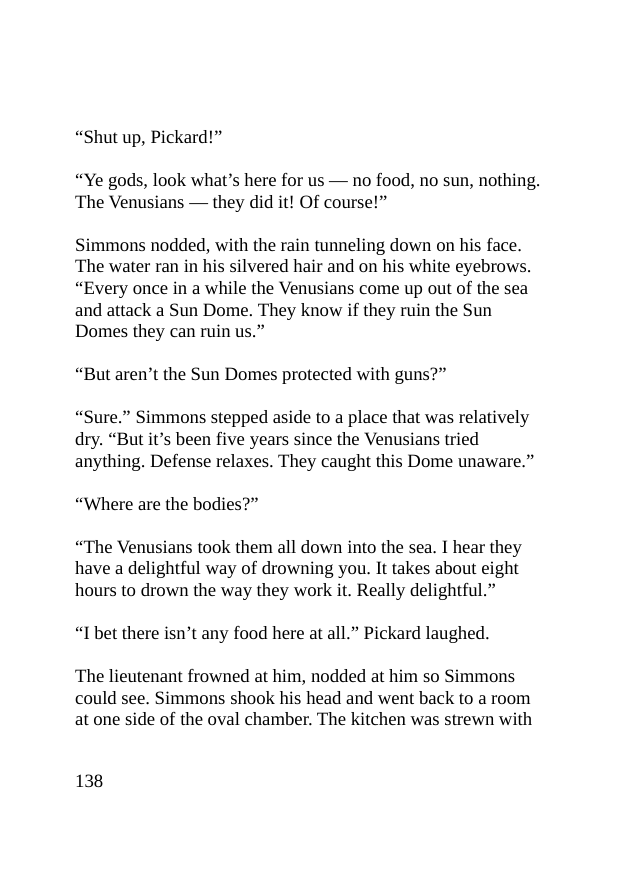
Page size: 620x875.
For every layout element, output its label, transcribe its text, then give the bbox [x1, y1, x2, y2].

text “Shut up, Pickard!” “Ye gods, look what’s here for us — no food, no sun, nothing. The Venusians — they did it! Of course!” Simmons nodded, with the rain tunneling down on his face. The water ran in his silvered hair and on his white eyebrows. “Every once in a while the Venusians come up out of the sea and attack a Sun Dome. They know if they ruin the Sun Domes they can ruin us.” “But aren’t the Sun Domes protected with guns?” “Sure.” Simmons stepped aside to a place that was relatively dry. “But it’s been five years since the Venusians tried anything. Defense relaxes. They caught this Dome unaware.” “Where are the bodies?” “The Venusians took them all down into the sea. I hear they have a delightful way of drowning you. It takes about eight hours to drown the way they work it. Really delightful.” “I bet there isn’t any food here at all.” Pickard laughed. The lieutenant frowned at him, nodded at him so Simmons could see. Simmons shook his head and went back to a room at one side of the oval chamber. The kitchen was strewn with [75, 126, 544, 730]
